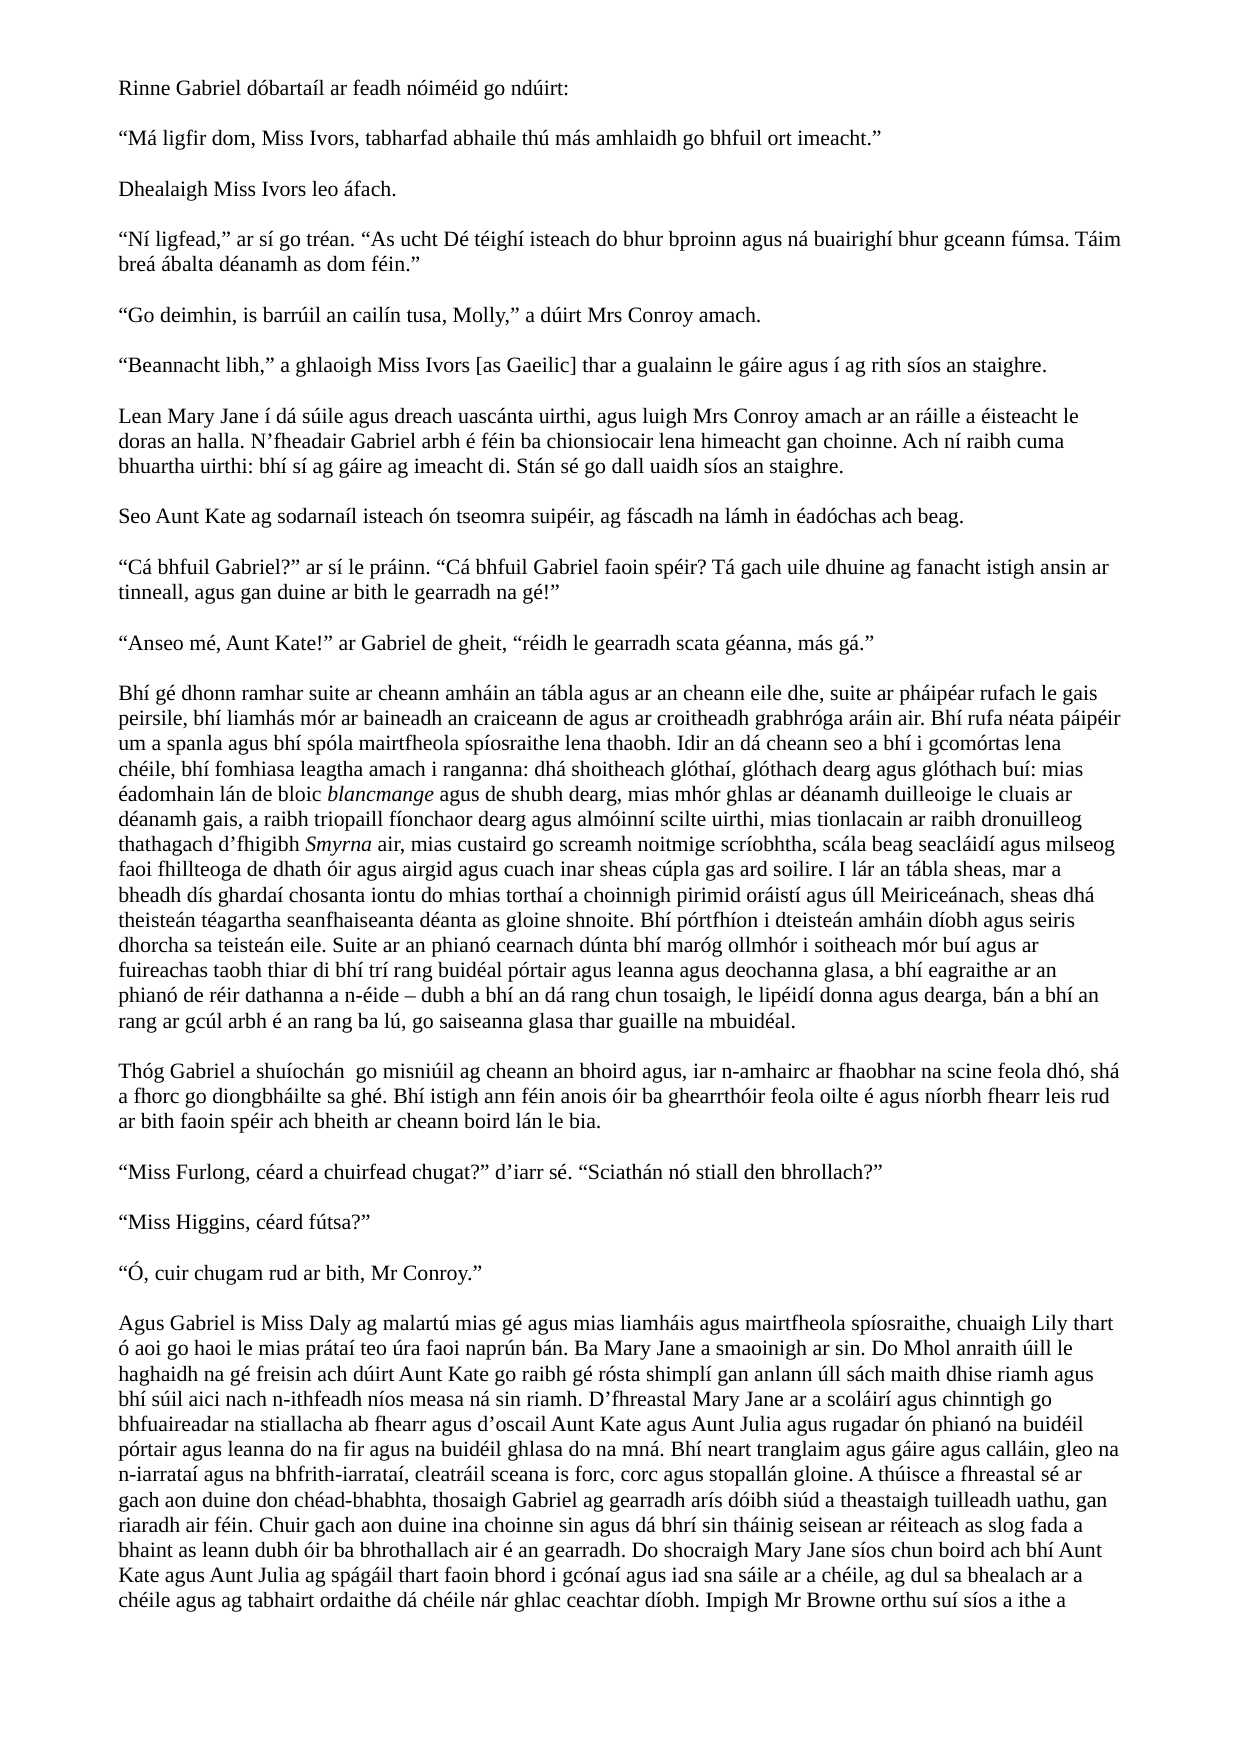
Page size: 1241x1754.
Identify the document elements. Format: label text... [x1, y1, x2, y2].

text “Anseo mé, Aunt Kate!” ar Gabriel de gheit, “réidh le gearradh scata géanna, más gá.” [118, 629, 1122, 655]
text “Má ligfir dom, Miss Ivors, tabharfad abhaile thú más amhlaidh go bhfuil ort imeacht.” [118, 125, 1122, 151]
text “Go deimhin, is barrúil an cailín tusa, Molly,” a dúirt Mrs Conroy amach. [118, 302, 1122, 327]
text “Ní ligfead,” ar sí go tréan. “As ucht Dé téighí isteach do bhur bproinn agus ná buairighí bhur gceann fúmsa. Táim breá ábalta déanamh as dom féin.” [118, 226, 1122, 277]
text Agus Gabriel is Miss Daly ag malartú mias gé agus mias liamháis agus mairtfheola spíosraithe, chuaigh Lily thart ó aoi go haoi le mias prátaí teo úra faoi naprún bán. Ba Mary Jane a smaoinigh ar sin. Do Mhol anraith úill le haghaidh na gé freisin ach dúirt Aunt Kate go raibh gé rósta shimplí gan anlann úll sách maith dhise riamh agus bhí súil aici nach n-ithfeadh níos measa ná sin riamh. D’fhreastal Mary Jane ar a scoláirí agus chinntigh go bhfuaireadar na stiallacha ab fhearr agus d’oscail Aunt Kate agus Aunt Julia agus rugadar ón phianó na buidéil pórtair agus leanna do na fir agus na buidéil ghlasa do na mná. Bhí neart tranglaim agus gáire agus calláin, gleo na n-iarrataí agus na bhfrith-iarrataí, cleatráil sceana is forc, corc agus stopallán gloine. A thúisce a fhreastal sé ar gach aon duine don chéad-bhabhta, thosaigh Gabriel ag gearradh arís dóibh siúd a theastaigh tuilleadh uathu, gan riaradh air féin. Chuir gach aon duine ina choinne sin agus dá bhrí sin tháinig seisean ar réiteach as slog fada a bhaint as leann dubh óir ba bhrothallach air é an gearradh. Do shocraigh Mary Jane síos chun boird ach bhí Aunt Kate agus Aunt Julia ag spágáil thart faoin bhord i gcónaí agus iad sna sáile ar a chéile, ag dul sa bhealach ar a chéile agus ag tabhairt ordaithe dá chéile nár ghlac ceachtar díobh. Impigh Mr Browne orthu suí síos a ithe a [118, 1310, 1122, 1613]
text “Miss Higgins, céard fútsa?” [118, 1209, 1122, 1234]
text Bhí gé dhonn ramhar suite ar cheann amháin an tábla agus ar an cheann eile dhe, suite ar pháipéar rufach le gais peirsile, bhí liamhás mór ar baineadh an craiceann de agus ar croitheadh grabhróga aráin air. Bhí rufa néata páipéir um a spanla agus bhí spóla mairtfheola spíosraithe lena thaobh. Idir an dá cheann seo a bhí i gcomórtas lena chéile, bhí fomhiasa leagtha amach i ranganna: dhá shoitheach glóthaí, glóthach dearg agus glóthach buí: mias éadomhain lán de bloic blancmange agus de shubh dearg, mias mhór ghlas ar déanamh duilleoige le cluais ar déanamh gais, a raibh triopaill fíonchaor dearg agus almóinní scilte uirthi, mias tionlacain ar raibh dronuilleog thathagach d’fhigibh Smyrna air, mias custaird go screamh noitmige scríobhtha, scála beag seacláidí agus milseog faoi fhillteoga de dhath óir agus airgid agus cuach inar sheas cúpla gas ard soilire. I lár an tábla sheas, mar a bheadh dís ghardaí chosanta iontu do mhias torthaí a choinnigh pirimid oráistí agus úll Meiriceánach, sheas dhá theisteán téagartha seanfhaiseanta déanta as gloine shnoite. Bhí pórtfhíon i dteisteán amháin díobh agus seiris dhorcha sa teisteán eile. Suite ar an phianó cearnach dúnta bhí maróg ollmhór i soitheach mór buí agus ar fuireachas taobh thiar di bhí trí rang buidéal pórtair agus leanna agus deochanna glasa, a bhí eagraithe ar an phianó de réir dathanna a n-éide – dubh a bhí an dá rang chun tosaigh, le lipéidí donna agus dearga, bán a bhí an rang ar gcúl arbh é an rang ba lú, go saiseanna glasa thar guaille na mbuidéal. [118, 680, 1122, 1033]
text “Beannacht libh,” a ghlaoigh Miss Ivors [as Gaeilic] thar a gualainn le gáire agus í ag rith síos an staighre. [118, 352, 1122, 377]
text “Ó, cuir chugam rud ar bith, Mr Conroy.” [118, 1260, 1122, 1285]
text Lean Mary Jane í dá súile agus dreach uascánta uirthi, agus luigh Mrs Conroy amach ar an ráille a éisteacht le doras an halla. N’fheadair Gabriel arbh é féin ba chionsiocair lena himeacht gan choinne. Ach ní raibh cuma bhuartha uirthi: bhí sí ag gáire ag imeacht di. Stán sé go dall uaidh síos an staighre. [118, 403, 1122, 478]
text Seo Aunt Kate ag sodarnaíl isteach ón tseomra suipéir, ag fáscadh na lámh in éadóchas ach beag. [118, 503, 1122, 529]
text Dhealaigh Miss Ivors leo áfach. [118, 176, 1122, 201]
text Thóg Gabriel a shuíochán go misniúil ag cheann an bhoird agus, iar n-amhairc ar fhaobhar na scine feola dhó, shá a fhorc go diongbháilte sa ghé. Bhí istigh ann féin anois óir ba ghearrthóir feola oilte é agus níorbh fhearr leis rud ar bith faoin spéir ach bheith ar cheann boird lán le bia. [118, 1058, 1122, 1134]
text “Cá bhfuil Gabriel?” ar sí le práinn. “Cá bhfuil Gabriel faoin spéir? Tá gach uile dhuine ag fanacht istigh ansin ar tinneall, agus gan duine ar bith le gearradh na gé!” [118, 554, 1122, 604]
text Rinne Gabriel dóbartaíl ar feadh nóiméid go ndúirt: [118, 75, 1122, 100]
text “Miss Furlong, céard a chuirfead chugat?” d’iarr sé. “Sciathán nó stiall den bhrollach?” [118, 1159, 1122, 1184]
